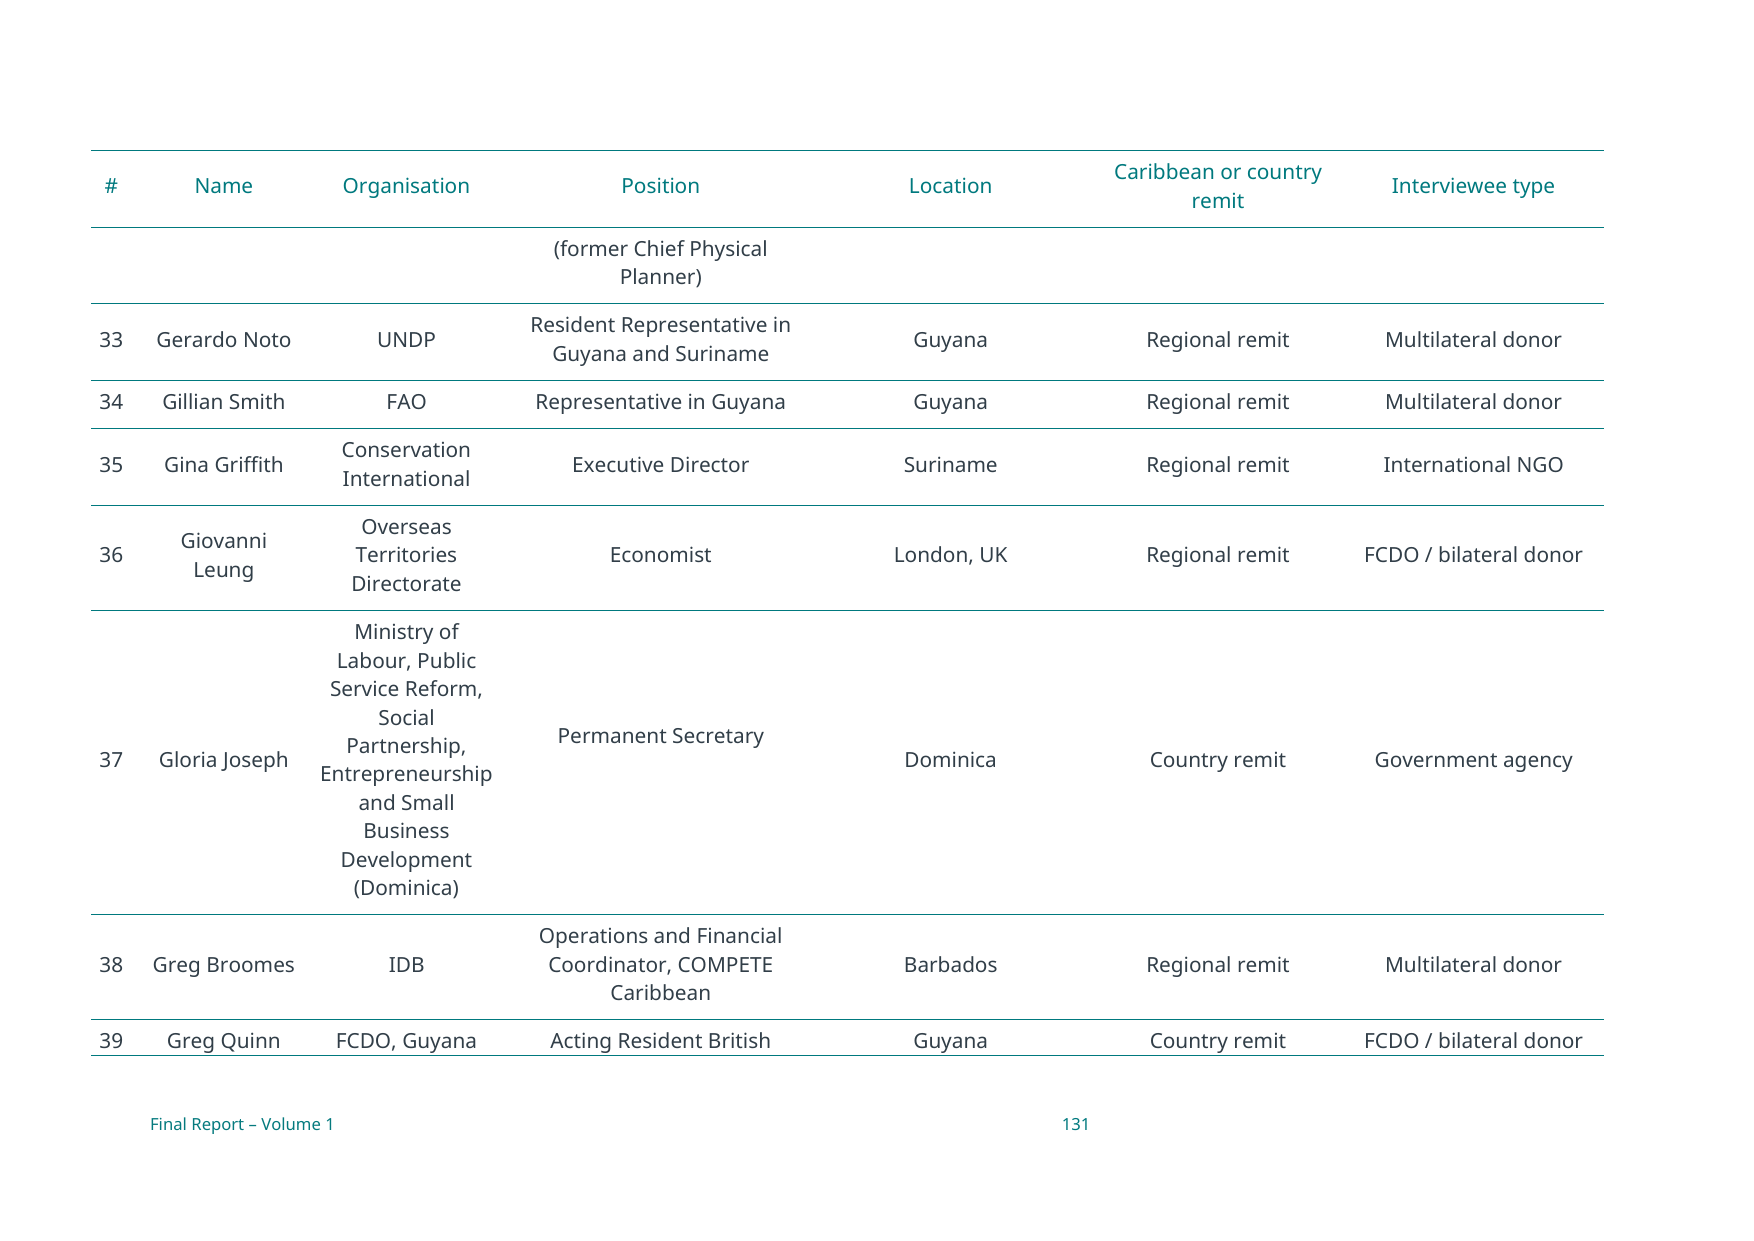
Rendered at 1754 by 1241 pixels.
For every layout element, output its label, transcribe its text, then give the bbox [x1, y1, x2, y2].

table_cell Guyana [825, 1020, 1093, 1055]
table_cell Resident Representative in Guyana and Suriname [513, 304, 825, 380]
table_cell 35 [91, 429, 148, 505]
table_cell Country remit [1093, 1020, 1359, 1055]
table_header Position [513, 151, 825, 227]
table_cell Representative in Guyana [513, 381, 825, 428]
table_cell Giovanni Leung [148, 506, 316, 610]
table_cell 36 [91, 506, 148, 610]
table_cell Barbados [825, 915, 1093, 1019]
table_cell Country remit [1093, 611, 1359, 914]
table_cell Conservation International [316, 429, 513, 505]
table_cell Government agency [1360, 611, 1604, 914]
table_cell Overseas Territories Directorate [316, 506, 513, 610]
table_cell [1360, 228, 1604, 303]
table_cell International NGO [1360, 429, 1604, 505]
table_cell Multilateral donor [1360, 915, 1604, 1019]
table_cell Multilateral donor [1360, 304, 1604, 380]
table_cell Permanent Secretary [513, 611, 825, 914]
table_cell Greg Quinn [148, 1020, 316, 1055]
table_header Organisation [316, 151, 513, 227]
table_cell Regional remit [1093, 429, 1359, 505]
table_cell FCDO / bilateral donor [1360, 506, 1604, 610]
table_cell FCDO / bilateral donor [1360, 1020, 1604, 1055]
table_cell FCDO, Guyana [316, 1020, 513, 1055]
table_header Interviewee type [1360, 151, 1604, 227]
table_cell Greg Broomes [148, 915, 316, 1019]
table_cell 33 [91, 304, 148, 380]
table_cell Guyana [825, 381, 1093, 428]
table_cell Dominica [825, 611, 1093, 914]
table_header Caribbean or country remit [1093, 151, 1359, 227]
table_cell Acting Resident British [513, 1020, 825, 1055]
table_cell [825, 228, 1093, 303]
table_cell UNDP [316, 304, 513, 380]
table_cell Guyana [825, 304, 1093, 380]
table_cell Regional remit [1093, 915, 1359, 1019]
table_cell Ministry of Labour, Public Service Reform, Social Partnership, Entrepreneurship and Small Business Development (Dominica) [316, 611, 513, 914]
table_cell Gloria Joseph [148, 611, 316, 914]
table_cell Economist [513, 506, 825, 610]
table_cell IDB [316, 915, 513, 1019]
table_cell 38 [91, 915, 148, 1019]
table_cell [316, 228, 513, 303]
table_cell [1093, 228, 1359, 303]
table_header # [91, 151, 148, 227]
table_cell 37 [91, 611, 148, 914]
table_cell Suriname [825, 429, 1093, 505]
table_cell 34 [91, 381, 148, 428]
table_header Name [148, 151, 316, 227]
table_header Location [825, 151, 1093, 227]
table_cell Gina Griffith [148, 429, 316, 505]
table_cell Regional remit [1093, 381, 1359, 428]
table_cell FAO [316, 381, 513, 428]
table_cell (former Chief Physical Planner) [513, 228, 825, 303]
table_cell London, UK [825, 506, 1093, 610]
table_cell Regional remit [1093, 506, 1359, 610]
table_cell [91, 228, 148, 303]
table_cell [148, 228, 316, 303]
table_cell Gerardo Noto [148, 304, 316, 380]
table_cell Gillian Smith [148, 381, 316, 428]
table_cell Operations and Financial Coordinator, COMPETE Caribbean [513, 915, 825, 1019]
table_cell 39 [91, 1020, 148, 1055]
table_cell Executive Director [513, 429, 825, 505]
table_cell Regional remit [1093, 304, 1359, 380]
table_cell Multilateral donor [1360, 381, 1604, 428]
